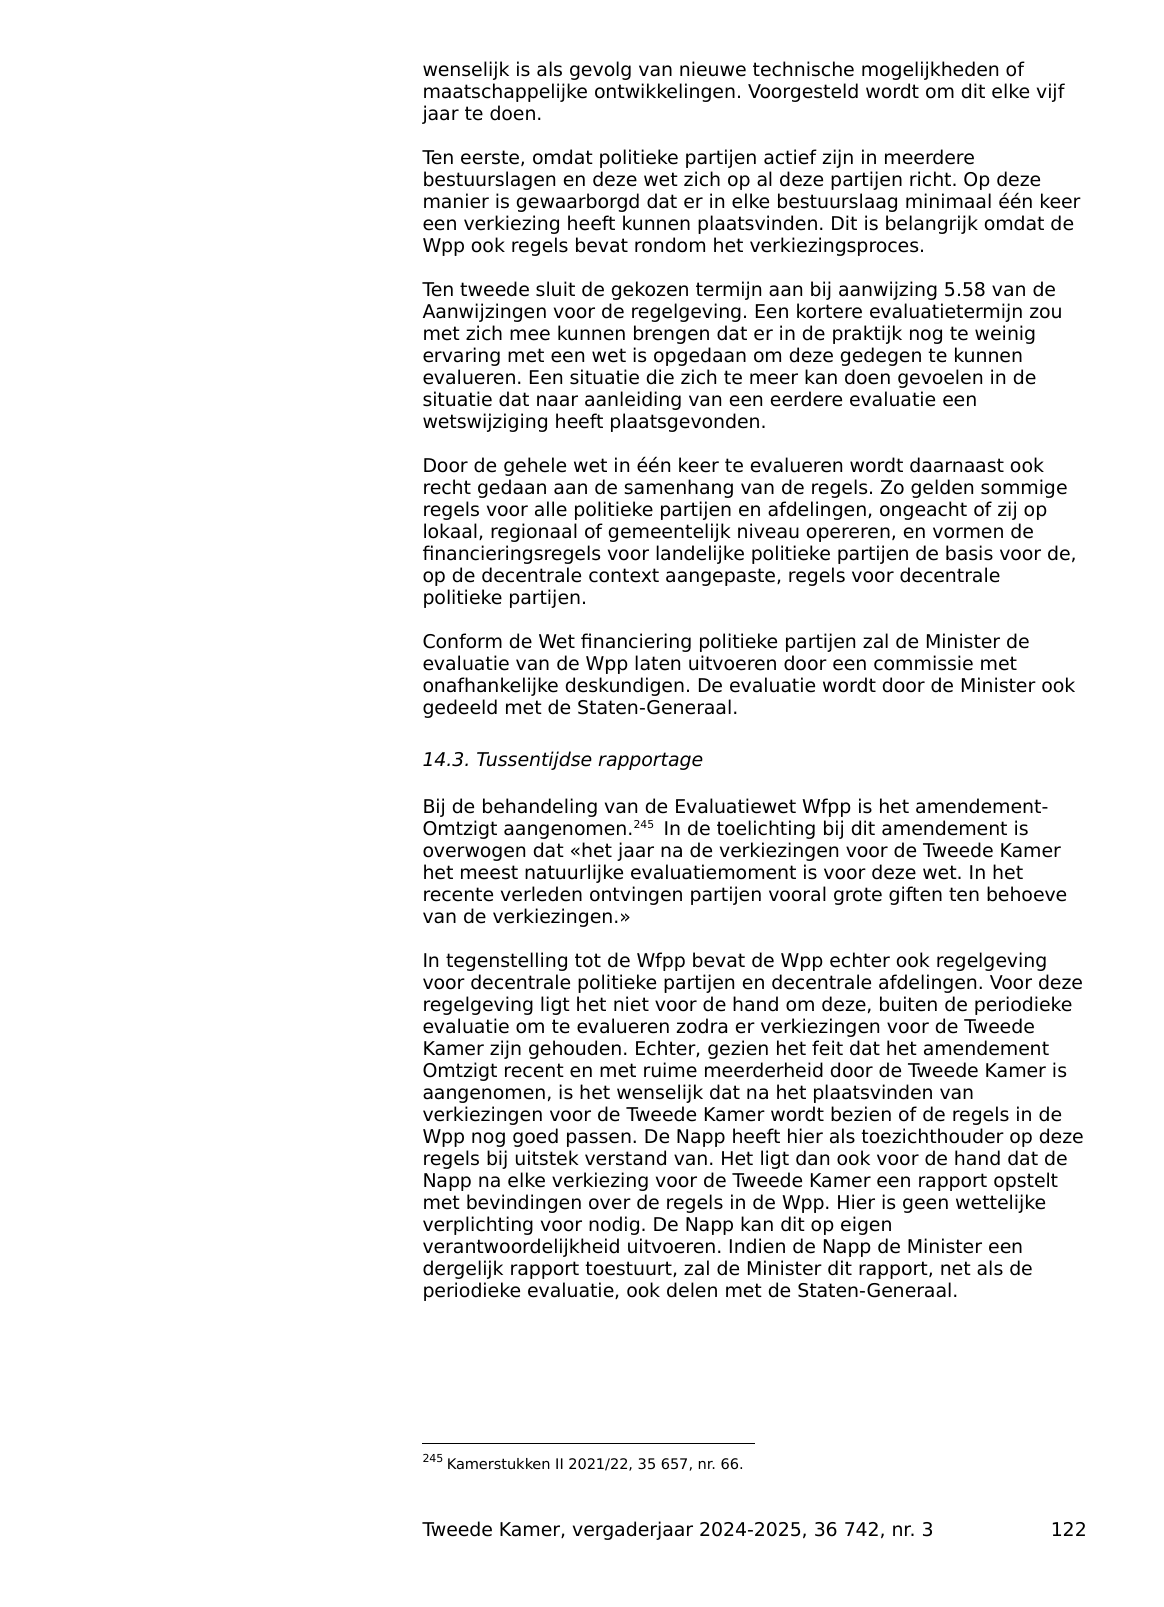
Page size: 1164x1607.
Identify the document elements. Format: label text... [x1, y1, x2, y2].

text Bij de behandeling van de Evaluatiewet Wfpp is het amendement-Omtzigt aangenomen. In de toelichting bij dit amendement is overwogen dat «het jaar na de verkiezingen voor de Tweede Kamer het meest natuurlijke evaluatiemoment is voor deze wet. In het recente verleden ontvingen partijen vooral grote giften ten behoeve van de verkiezingen.» [422, 796, 1087, 928]
text wenselijk is als gevolg van nieuwe technische mogelijkheden of maatschappelijke ontwikkelingen. Voorgesteld wordt om dit elke vijf jaar te doen. [422, 59, 1087, 125]
text Ten eerste, omdat politieke partijen actief zijn in meerdere bestuurslagen en deze wet zich op al deze partijen richt. Op deze manier is gewaarborgd dat er in elke bestuurslaag minimaal één keer een verkiezing heeft kunnen plaatsvinden. Dit is belangrijk omdat de Wpp ook regels bevat rondom het verkiezingsproces. [422, 147, 1087, 257]
subtitle 14.3. Tussentijdse rapportage [422, 749, 1087, 771]
text Door de gehele wet in één keer te evalueren wordt daarnaast ook recht gedaan aan de samenhang van de regels. Zo gelden sommige regels voor alle politieke partijen en afdelingen, ongeacht of zij op lokaal, regionaal of gemeentelijk niveau opereren, en vormen de financieringsregels voor landelijke politieke partijen de basis voor de, op de decentrale context aangepaste, regels voor decentrale politieke partijen. [422, 455, 1087, 609]
text Kamerstukken II 2021/22, 35 657, nr. 66. [422, 1452, 1087, 1474]
text Ten tweede sluit de gekozen termijn aan bij aanwijzing 5.58 van de Aanwijzingen voor de regelgeving. Een kortere evaluatietermijn zou met zich mee kunnen brengen dat er in de praktijk nog te weinig ervaring met een wet is opgedaan om deze gedegen te kunnen evalueren. Een situatie die zich te meer kan doen gevoelen in de situatie dat naar aanleiding van een eerdere evaluatie een wetswijziging heeft plaatsgevonden. [422, 279, 1087, 433]
text Conform de Wet financiering politieke partijen zal de Minister de evaluatie van de Wpp laten uitvoeren door een commissie met onafhankelijke deskundigen. De evaluatie wordt door de Minister ook gedeeld met de Staten-Generaal. [422, 631, 1087, 719]
text In tegenstelling tot de Wfpp bevat de Wpp echter ook regelgeving voor decentrale politieke partijen en decentrale afdelingen. Voor deze regelgeving ligt het niet voor de hand om deze, buiten de periodieke evaluatie om te evalueren zodra er verkiezingen voor de Tweede Kamer zijn gehouden. Echter, gezien het feit dat het amendement Omtzigt recent en met ruime meerderheid door de Tweede Kamer is aangenomen, is het wenselijk dat na het plaatsvinden van verkiezingen voor de Tweede Kamer wordt bezien of de regels in de Wpp nog goed passen. De Napp heeft hier als toezichthouder op deze regels bij uitstek verstand van. Het ligt dan ook voor de hand dat de Napp na elke verkiezing voor de Tweede Kamer een rapport opstelt met bevindingen over de regels in de Wpp. Hier is geen wettelijke verplichting voor nodig. De Napp kan dit op eigen verantwoordelijkheid uitvoeren. Indien de Napp de Minister een dergelijk rapport toestuurt, zal de Minister dit rapport, net als de periodieke evaluatie, ook delen met de Staten-Generaal. [422, 950, 1087, 1302]
